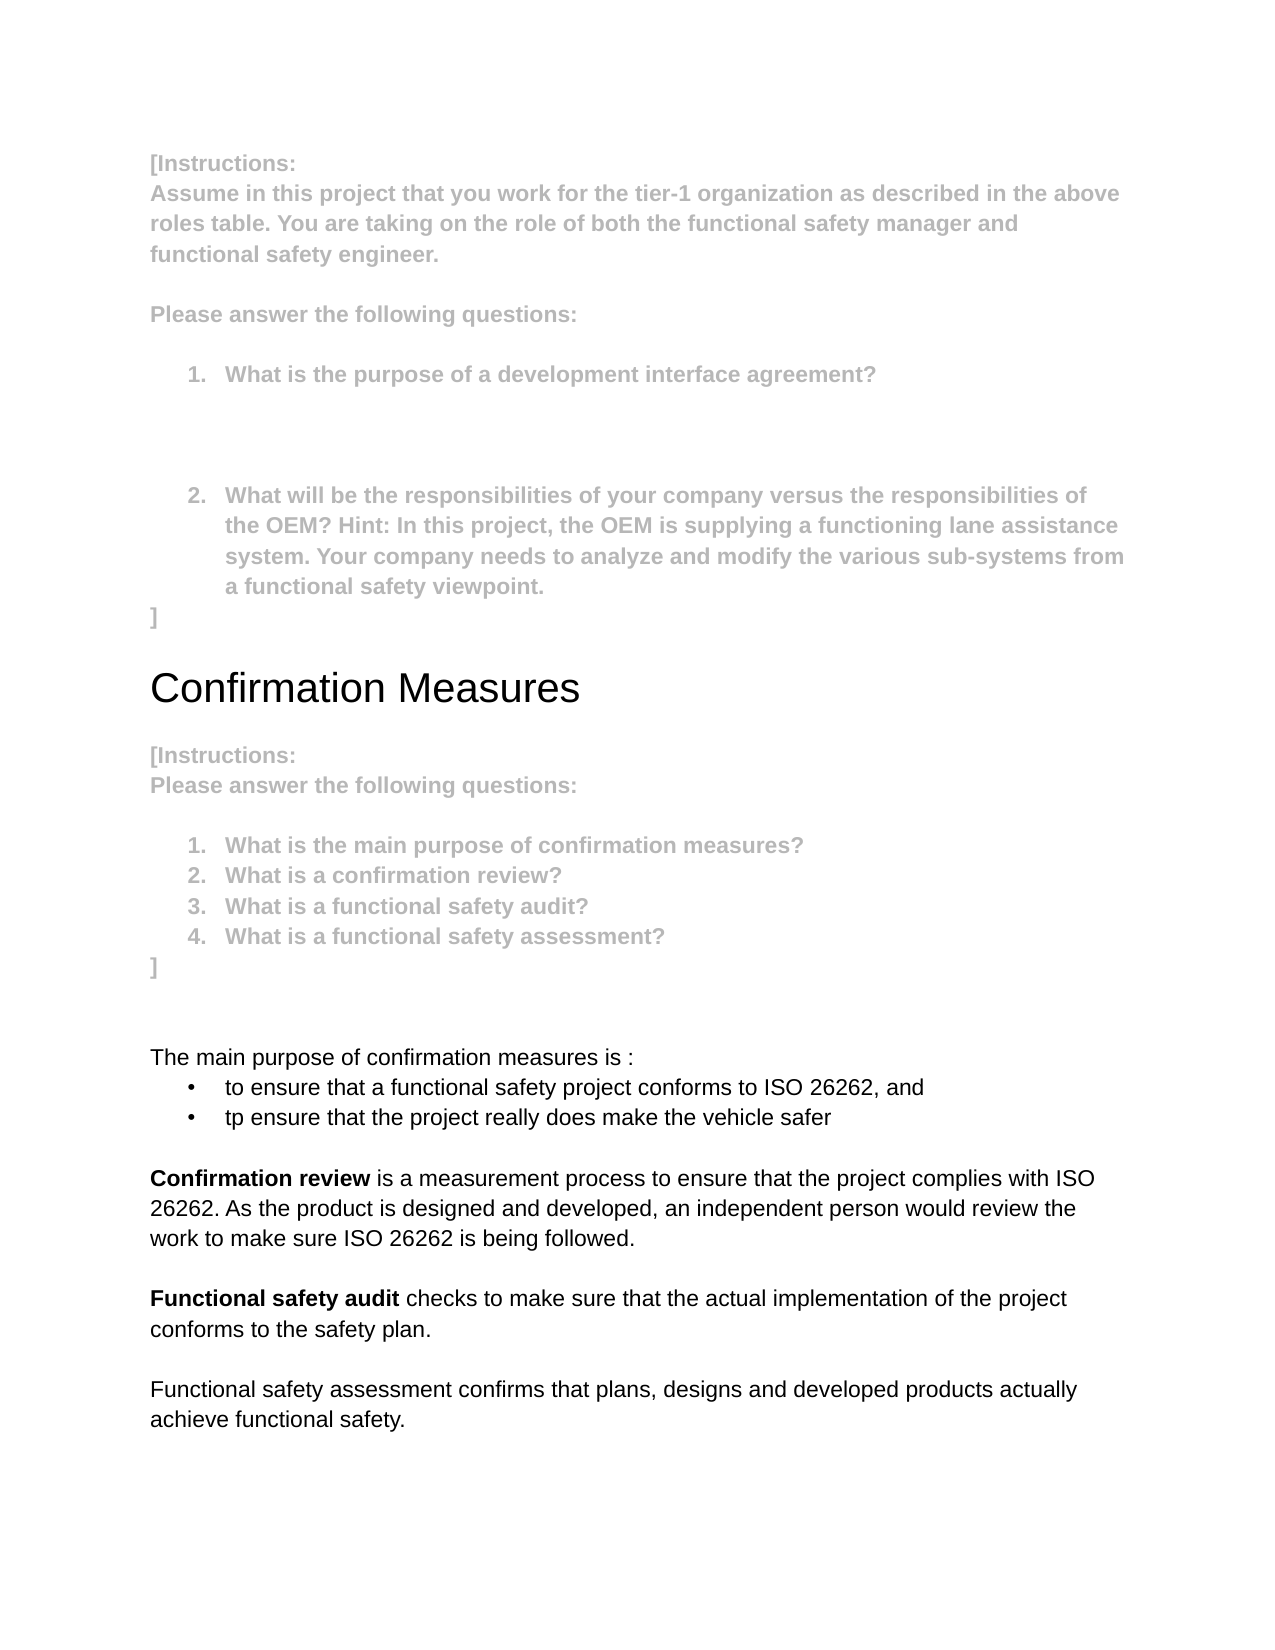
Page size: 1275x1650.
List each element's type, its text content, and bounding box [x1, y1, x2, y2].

list What is a functional safety audit? [187, 893, 1125, 919]
text Please answer the following questions: [150, 772, 1125, 798]
subtitle Confirmation Measures [150, 663, 1125, 711]
text Please answer the following questions: [150, 301, 1125, 327]
text Confirmation review is a measurement process to ensure that the project complies with ISO 26262. As the product is designed and developed, an independent person would review the work to make sure ISO 26262 is being followed. [150, 1164, 1125, 1251]
list tp ensure that the project really does make the vehicle safer [187, 1104, 1125, 1131]
text Assume in this project that you work for the tier-1 organization as described in the above roles table. You are taking on the role of both the functional safety manager and functional safety engineer. [150, 180, 1125, 267]
list What is a confirmation review? [187, 862, 1125, 889]
list What is the purpose of a development interface agreement? [187, 361, 1125, 388]
list What will be the responsibilities of your company versus the responsibilities of the OEM? Hint: In this project, the OEM is supplying a functioning lane assistance system. Your company needs to analyze and modify the various sub-systems from a functional safety viewpoint. [187, 482, 1125, 599]
list What is a functional safety assessment? [187, 923, 1125, 949]
text ] [150, 603, 1125, 629]
text Functional safety audit checks to make sure that the actual implementation of the project conforms to the safety plan. [150, 1285, 1125, 1342]
text [Instructions: [150, 742, 1125, 768]
text The main purpose of confirmation measures is : [150, 1044, 1125, 1070]
text [Instructions: [150, 150, 1125, 176]
list to ensure that a functional safety project conforms to ISO 26262, and [187, 1074, 1125, 1100]
text ] [150, 953, 1125, 979]
list What is the main purpose of confirmation measures? [187, 832, 1125, 859]
text Functional safety assessment confirms that plans, designs and developed products actually achieve functional safety. [150, 1376, 1125, 1433]
